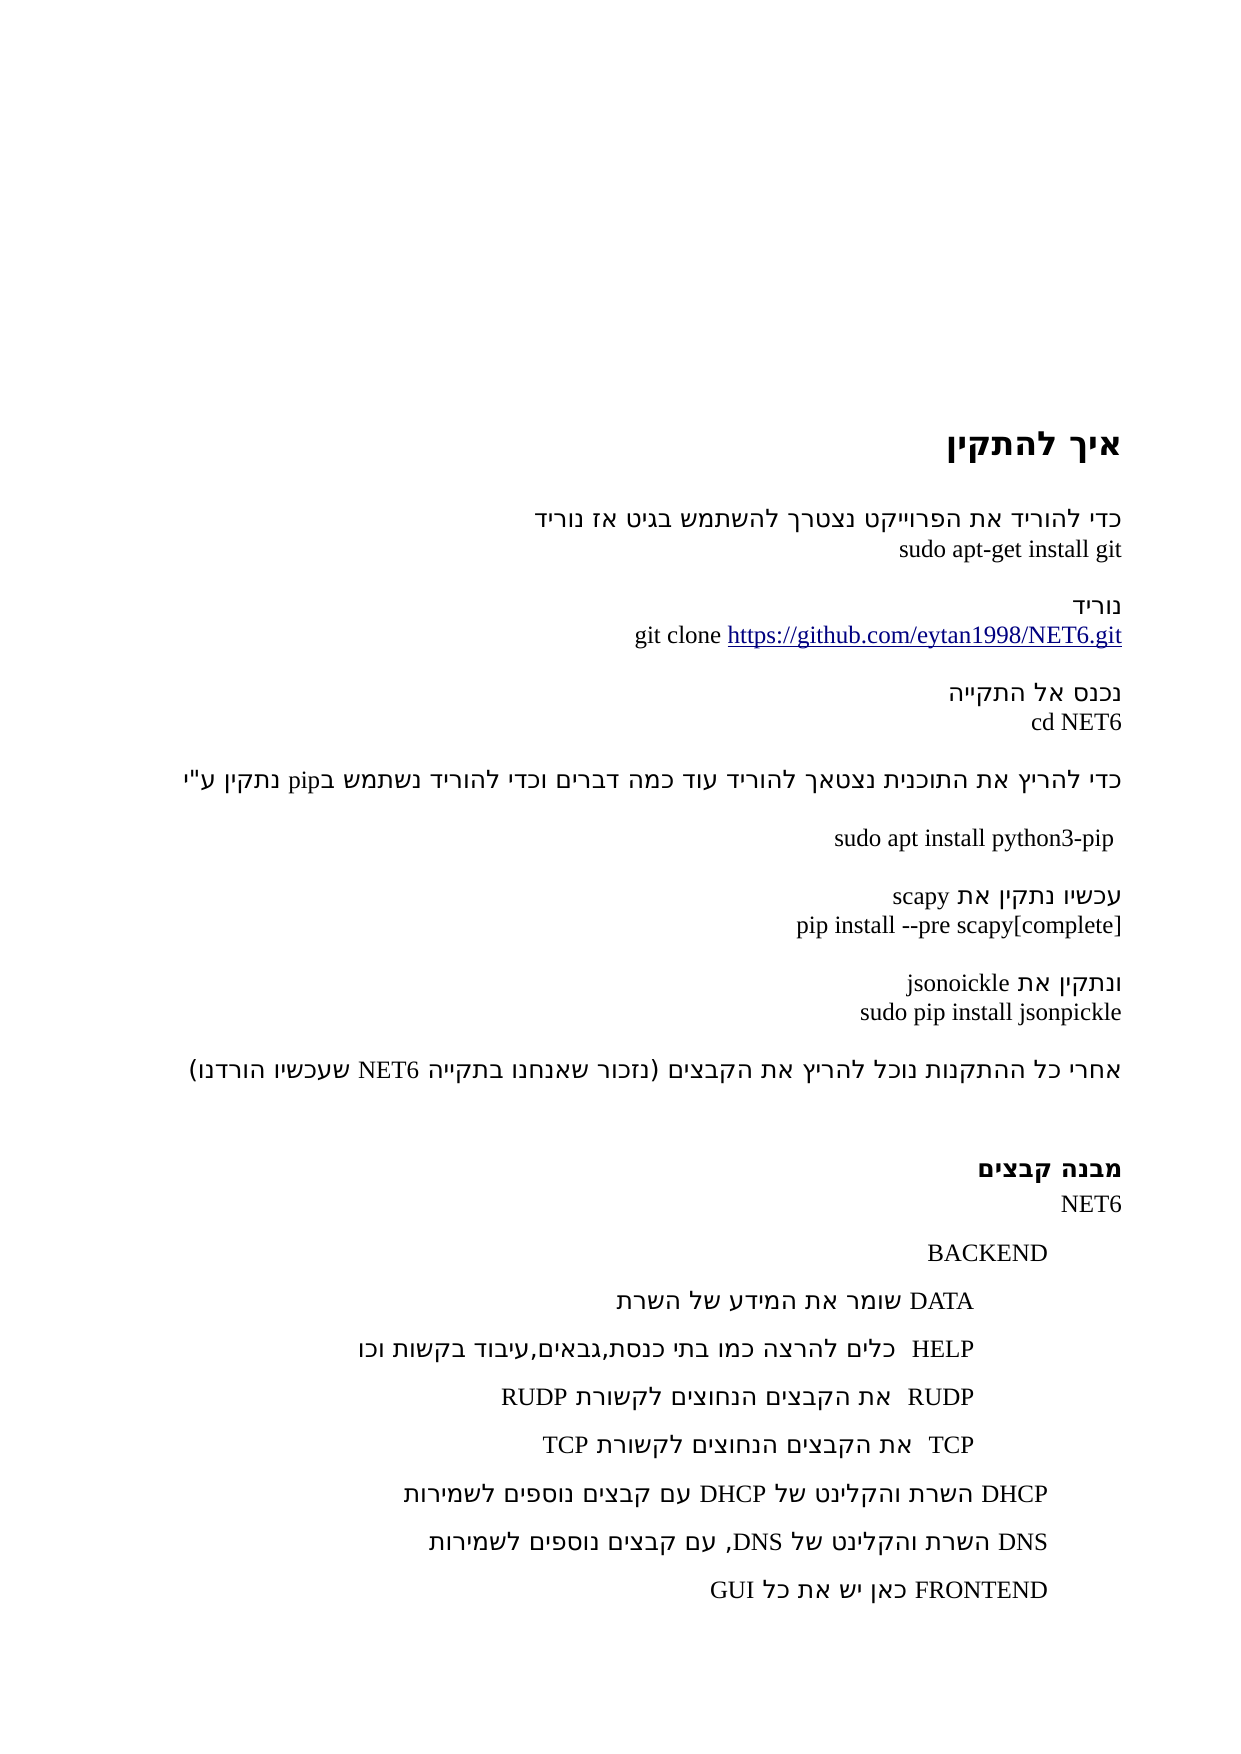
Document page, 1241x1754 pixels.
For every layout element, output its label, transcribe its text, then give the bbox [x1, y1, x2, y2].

text pip install --pre scapy[complete] [118, 910, 1122, 939]
text נוריד [118, 591, 1122, 621]
text NET6 [118, 1189, 1122, 1219]
text נכנס אל התקייה [118, 678, 1122, 707]
text DHCP השרת והקלינט של DHCP עם קבצים נוספים לשמירות [118, 1479, 1122, 1508]
text HELP כלים להרצה כמו בתי כנסת,גבאים,עיבוד בקשות וכו [118, 1334, 1122, 1363]
text ונתקין את jsonoickle [118, 968, 1122, 997]
text RUDP את הקבצים הנחוצים לקשורת RUDP [118, 1382, 1122, 1412]
text BACKEND [118, 1238, 1122, 1267]
text sudo pip install jsonpickle [118, 997, 1122, 1026]
text sudo apt install python3-pip [118, 823, 1122, 852]
text sudo apt-get install git [118, 534, 1122, 563]
text FRONTEND כאן יש את כל GUI [118, 1575, 1122, 1604]
text git clone https://github.com/eytan1998/NET6.git [118, 621, 1122, 649]
subtitle איך להתקין [118, 424, 1122, 463]
subtitle מבנה קבצים [118, 1154, 1122, 1183]
text DNS השרת והקלינט של DNS, עם קבצים נוספים לשמירות [118, 1527, 1122, 1556]
text כדי להריץ את התוכנית נצטאך להוריד עוד כמה דברים וכדי להוריד נשתמש בpip נתקין ע"י [118, 765, 1122, 794]
text cd NET6 [118, 707, 1122, 736]
text עכשיו נתקין את scapy [118, 881, 1122, 910]
text TCP את הקבצים הנחוצים לקשורת TCP [118, 1431, 1122, 1460]
text אחרי כל ההתקנות נוכל להריץ את הקבצים (נזכור שאנחנו בתקייה NET6 שעכשיו הורדנו) [118, 1055, 1122, 1084]
text DATA שומר את המידע של השרת [118, 1286, 1122, 1315]
text כדי להוריד את הפרוייקט נצטרך להשתמש בגיט אז נוריד [118, 505, 1122, 534]
